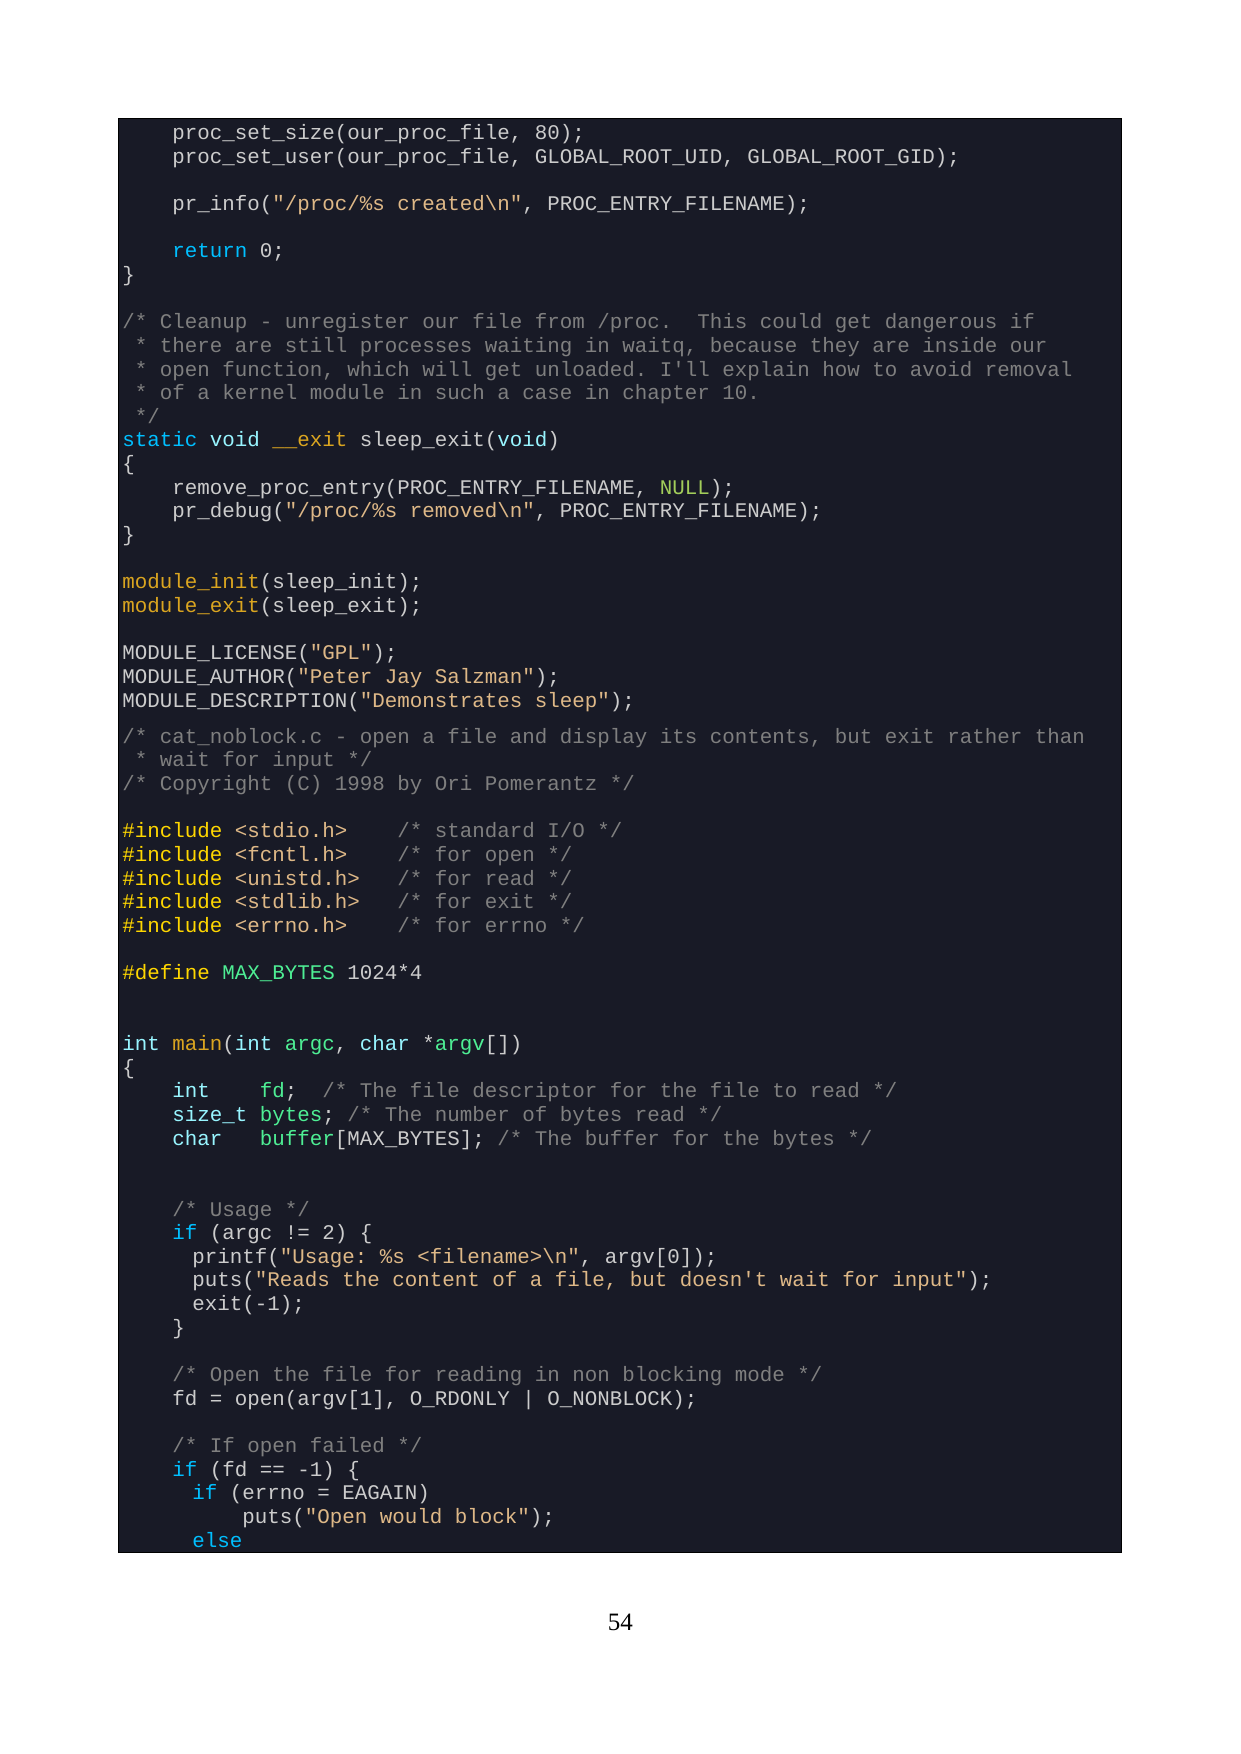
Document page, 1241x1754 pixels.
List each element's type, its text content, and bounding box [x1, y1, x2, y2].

text /* Usage */ [119, 1194, 1121, 1218]
text module_exit(sleep_exit); [119, 591, 1121, 615]
text size_t bytes; /* The number of bytes read */ [119, 1100, 1121, 1124]
text pr_debug("/proc/%s removed\n", PROC_ENTRY_FILENAME); [119, 496, 1121, 520]
text /* If open failed */ [119, 1431, 1121, 1455]
text #include <errno.h> /* for errno */ [119, 911, 1121, 934]
text * wait for input */ [119, 745, 1121, 769]
text else [119, 1526, 1121, 1552]
text puts("Open would block"); [119, 1502, 1121, 1526]
text /* Copyright (C) 1998 by Ori Pomerantz */ [119, 769, 1121, 793]
text #define MAX_BYTES 1024*4 [119, 958, 1121, 982]
text puts("Reads the content of a file, but doesn't wait for input"); [119, 1266, 1121, 1289]
text #include <stdlib.h> /* for exit */ [119, 887, 1121, 911]
text static void __exit sleep_exit(void) [119, 426, 1121, 449]
text pr_info("/proc/%s created\n", PROC_ENTRY_FILENAME); [119, 189, 1121, 213]
text * there are still processes waiting in waitq, because they are inside our [119, 331, 1121, 354]
text } [119, 520, 1121, 544]
text exit(-1); [119, 1289, 1121, 1313]
text } [119, 1313, 1121, 1336]
text proc_set_size(our_proc_file, 80); [119, 119, 1121, 142]
text module_init(sleep_init); [119, 567, 1121, 591]
text remove_proc_entry(PROC_ENTRY_FILENAME, NULL); [119, 473, 1121, 496]
text if (argc != 2) { [119, 1218, 1121, 1242]
text #include <unistd.h> /* for read */ [119, 863, 1121, 887]
text fd = open(argv[1], O_RDONLY | O_NONBLOCK); [119, 1384, 1121, 1407]
text * open function, which will get unloaded. I'll explain how to avoid removal [119, 354, 1121, 378]
text MODULE_LICENSE("GPL"); [119, 638, 1121, 662]
text if (errno = EAGAIN) [119, 1478, 1121, 1502]
text { [119, 1053, 1121, 1076]
text MODULE_DESCRIPTION("Demonstrates sleep"); [119, 686, 1121, 713]
text char buffer[MAX_BYTES]; /* The buffer for the bytes */ [119, 1124, 1121, 1147]
text { [119, 449, 1121, 473]
text #include <stdio.h> /* standard I/O */ [119, 816, 1121, 840]
text * of a kernel module in such a case in chapter 10. [119, 378, 1121, 402]
text return 0; [119, 236, 1121, 260]
text */ [119, 402, 1121, 426]
text printf("Usage: %s <filename>\n", argv[0]); [119, 1242, 1121, 1266]
text /* cat_noblock.c - open a file and display its contents, but exit rather than [119, 722, 1121, 745]
text proc_set_user(our_proc_file, GLOBAL_ROOT_UID, GLOBAL_ROOT_GID); [119, 142, 1121, 165]
text /* Cleanup - unregister our file from /proc. This could get dangerous if [119, 307, 1121, 331]
text int fd; /* The file descriptor for the file to read */ [119, 1076, 1121, 1100]
text #include <fcntl.h> /* for open */ [119, 840, 1121, 863]
text } [119, 260, 1121, 284]
text int main(int argc, char *argv[]) [119, 1029, 1121, 1053]
text if (fd == -1) { [119, 1455, 1121, 1478]
text MODULE_AUTHOR("Peter Jay Salzman"); [119, 662, 1121, 686]
text /* Open the file for reading in non blocking mode */ [119, 1360, 1121, 1384]
